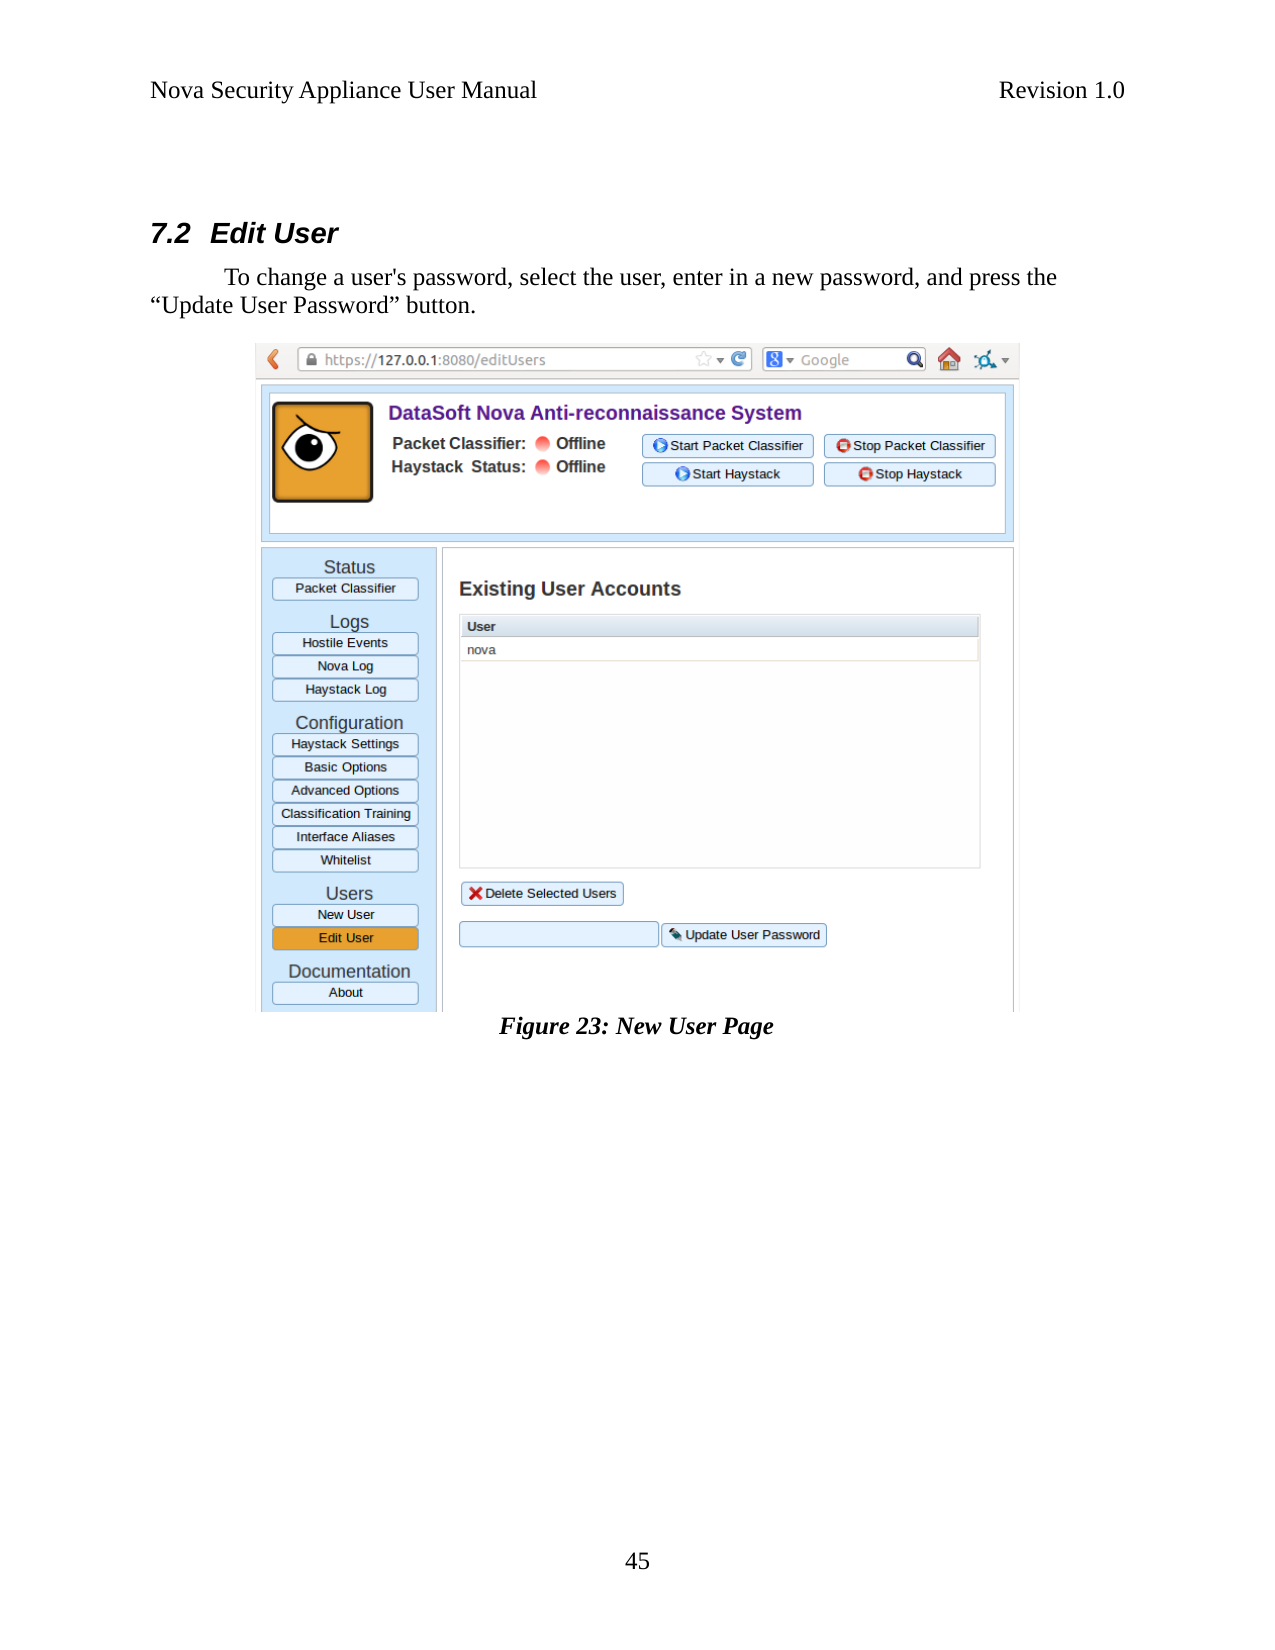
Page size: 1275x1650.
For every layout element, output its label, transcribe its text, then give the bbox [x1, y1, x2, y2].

text Figure 23: New User Page [256, 1012, 1019, 1040]
text To change a user's password, select the user, enter in a new password, and press the “Update User Password” button. [150, 262, 1125, 319]
picture [255, 343, 1020, 1012]
subtitle Edit User [150, 216, 1125, 249]
